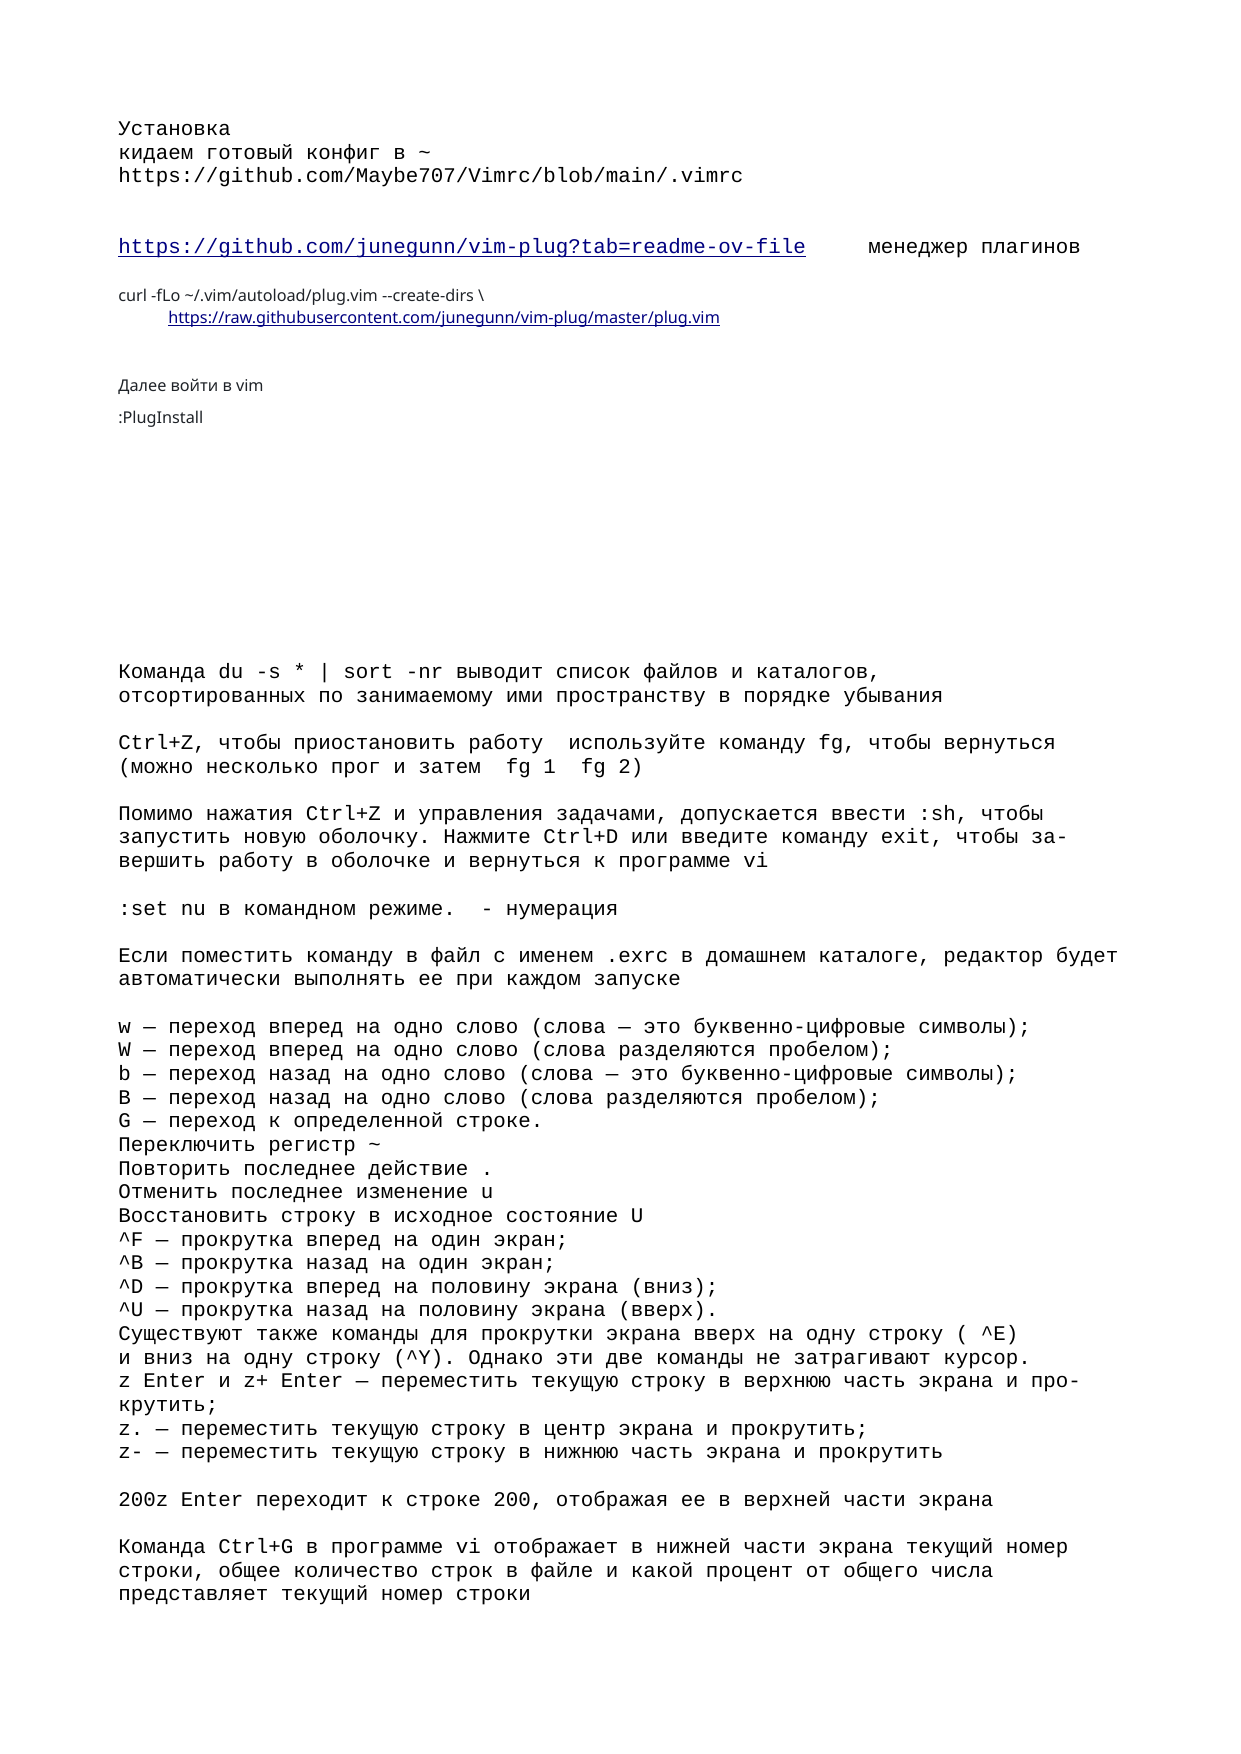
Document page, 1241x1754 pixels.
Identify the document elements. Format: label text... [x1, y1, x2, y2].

text Далее войти в vim [118, 374, 1122, 397]
text curl -fLo ~/.vim/autoload/plug.vim --create-dirs \ [118, 284, 1122, 306]
text крутить; [118, 1394, 1122, 1418]
text 200z Enter переходит к строке 200, отображая ее в верхней части экрана [118, 1489, 1122, 1512]
text Помимо нажатия Ctrl+Z и управления задачами, допускается ввести :sh, чтобы [118, 803, 1122, 827]
text Существуют также команды для прокрутки экрана вверх на одну строку ( ^E) [118, 1323, 1122, 1347]
text z Enter и z+ Enter — переместить текущую строку в верхнюю часть экрана и про- [118, 1370, 1122, 1394]
text G — переход к определенной строке. [118, 1110, 1122, 1134]
text https://raw.githubusercontent.com/junegunn/vim-plug/master/plug.vim [118, 306, 1122, 329]
text Команда Ctrl+G в программе vi отображает в нижней части экрана текущий номер строки, общее количество строк в файле и какой процент от общего числа представляет текущий номер строки [118, 1536, 1122, 1607]
text Ctrl+Z, чтобы приостановить работу используйте команду fg, чтобы вернуться (можно несколько прог и затем fg 1 fg 2) [118, 732, 1122, 779]
text W — переход вперед на одно слово (слова разделяются пробелом); [118, 1039, 1122, 1063]
text Установка [118, 118, 1122, 142]
text ^D — прокрутка вперед на половину экрана (вниз); [118, 1276, 1122, 1299]
text z. — переместить текущую строку в центр экрана и прокрутить; [118, 1418, 1122, 1441]
text Переключить регистр ~ [118, 1134, 1122, 1158]
text b — переход назад на одно слово (слова — это буквенно-цифровые символы); [118, 1063, 1122, 1087]
text запустить новую оболочку. Нажмите Ctrl+D или введите команду exit, чтобы за- [118, 827, 1122, 850]
text https://github.com/Maybe707/Vimrc/blob/main/.vimrc [118, 165, 1122, 189]
text Восстановить строку в исходное состояние U [118, 1205, 1122, 1228]
text вершить работу в оболочке и вернуться к программе vi [118, 850, 1122, 874]
text B — переход назад на одно слово (слова разделяются пробелом); [118, 1087, 1122, 1110]
text отсортированных по занимаемому ими пространству в порядке убывания [118, 685, 1122, 708]
text и вниз на одну строку (^Y). Однако эти две команды не затрагивают курсор. [118, 1347, 1122, 1370]
text https://github.com/junegunn/vim-plug?tab=readme-ov-file менеджер плагинов [118, 236, 1122, 260]
text :set nu в командном режиме. - нумерация [118, 897, 1122, 921]
text z- — переместить текущую строку в нижнюю часть экрана и прокрутить [118, 1441, 1122, 1465]
text Повторить последнее действие . [118, 1158, 1122, 1181]
text :PlugInstall [118, 406, 1122, 429]
text ^B — прокрутка назад на один экран; [118, 1252, 1122, 1276]
text ^U — прокрутка назад на половину экрана (вверх). [118, 1299, 1122, 1323]
text Команда du -s * | sort -nr выводит список файлов и каталогов, [118, 661, 1122, 685]
text Отменить последнее изменение u [118, 1181, 1122, 1205]
text кидаем готовый конфиг в ~ [118, 142, 1122, 165]
text w — переход вперед на одно слово (слова — это буквенно-цифровые символы); [118, 1016, 1122, 1039]
text ^F — прокрутка вперед на один экран; [118, 1228, 1122, 1252]
text Если поместить команду в файл с именем .exrc в домашнем каталоге, редактор будет автоматически выполнять ее при каждом запуске [118, 945, 1122, 992]
